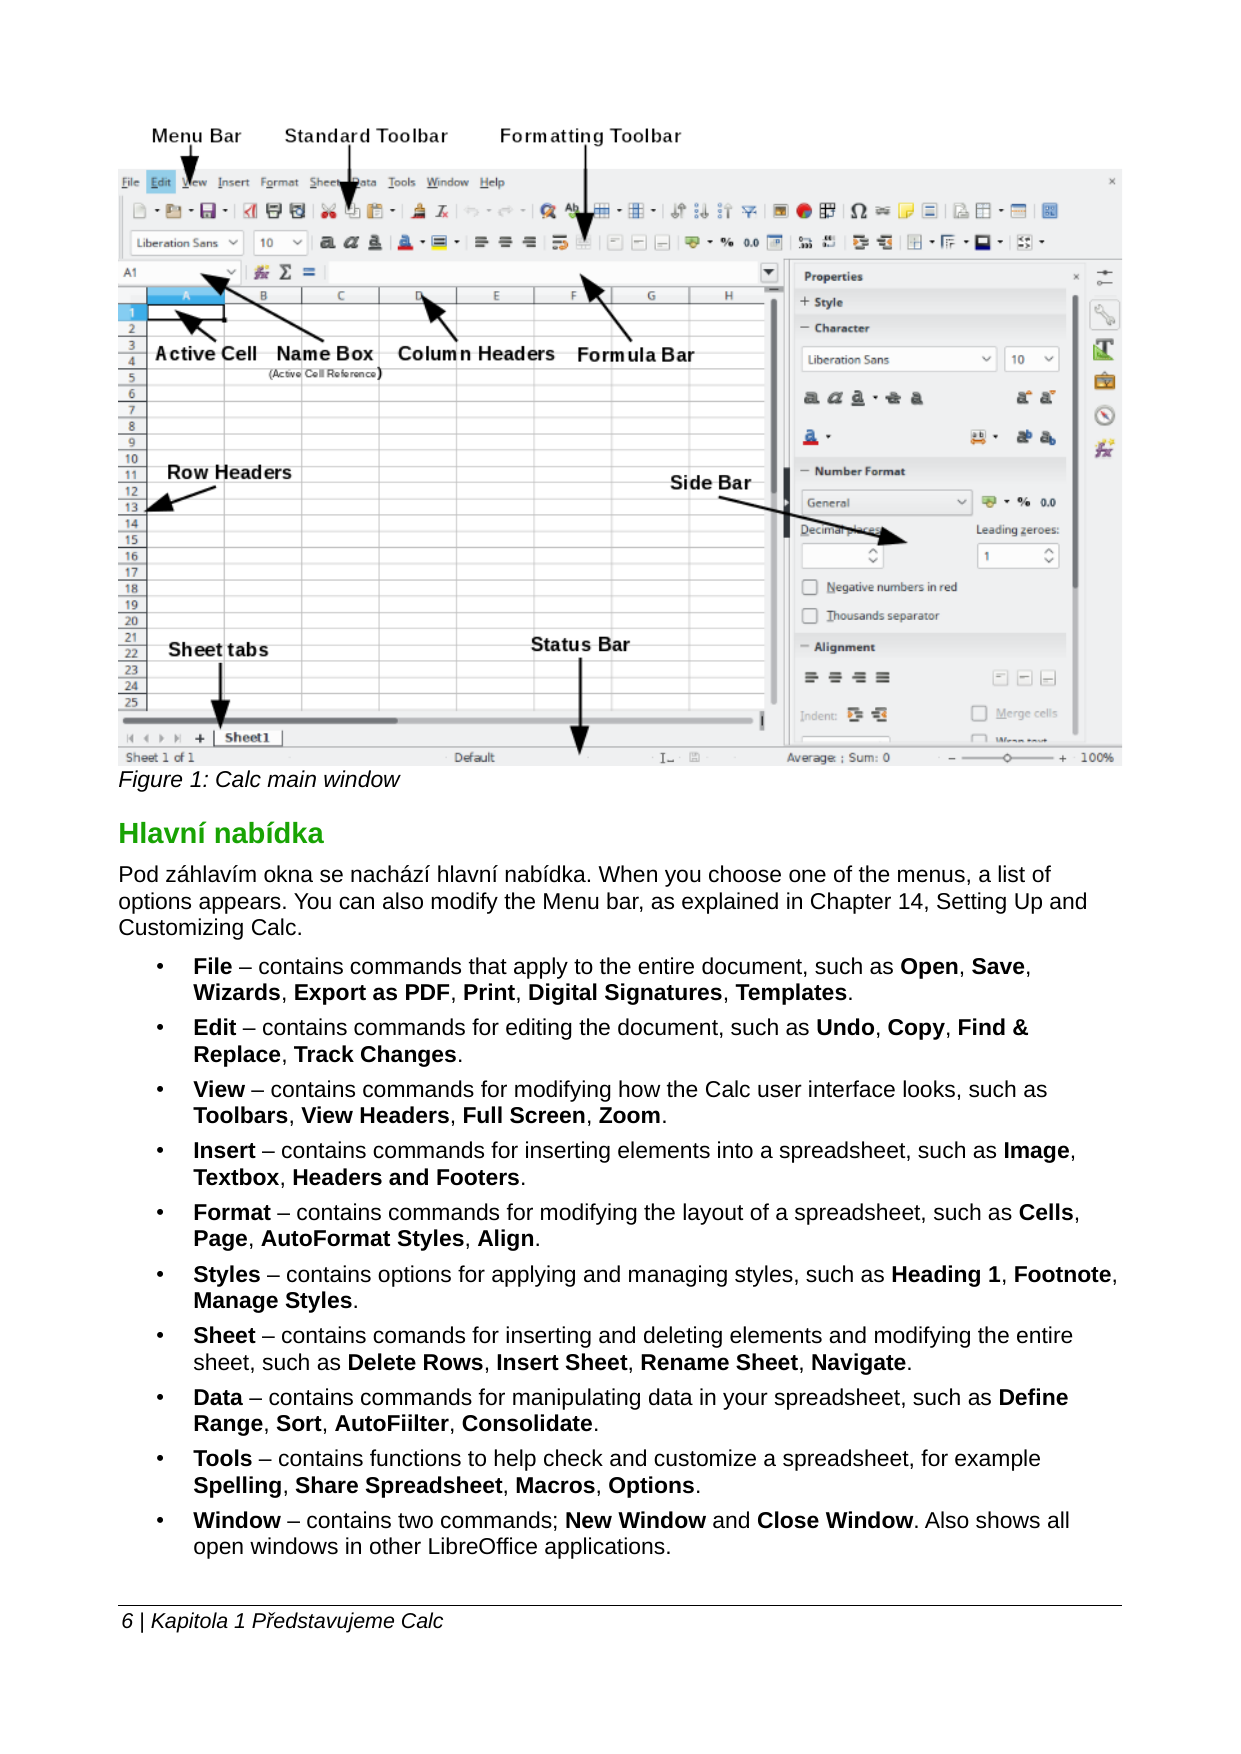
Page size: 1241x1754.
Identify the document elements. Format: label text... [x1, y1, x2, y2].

list Tools – contains functions to help check and customize a spreadsheet, for example Spelling, Share Spreadsheet, Macros, Options. [156, 1445, 1122, 1498]
list Sheet – contains comands for inserting and deleting elements and modifying the entire sheet, such as Delete Rows, Insert Sheet, Rename Sheet, Navigate. [156, 1322, 1122, 1375]
subtitle Hlavní nabídka [118, 816, 1122, 849]
list Edit – contains commands for editing the document, such as Undo, Copy, Find & Replace, Track Changes. [156, 1014, 1122, 1067]
list Insert – contains commands for inserting elements into a spreadsheet, such as Image, Textbox, Headers and Footers. [156, 1137, 1122, 1190]
list Data – contains commands for manipulating data in your spreadsheet, such as Define Range, Sort, AutoFiilter, Consolidate. [156, 1384, 1122, 1436]
text Figure 1: Calc main window [118, 766, 1122, 792]
text Pod záhlavím okna se nachází hlavní nabídka. When you choose one of the menus, a list of options appears. You can also modify the Menu bar, as explained in Chapter 14, Setting Up and Customizing Calc. [118, 861, 1122, 940]
list Styles – contains options for applying and managing styles, such as Heading 1, Footnote, Manage Styles. [156, 1261, 1122, 1313]
picture [118, 118, 1123, 766]
list Format – contains commands for modifying the layout of a spreadsheet, such as Cells, Page, AutoFormat Styles, Align. [156, 1199, 1122, 1252]
list View – contains commands for modifying how the Calc user interface looks, such as Toolbars, View Headers, Full Screen, Zoom. [156, 1076, 1122, 1129]
list File – contains commands that apply to the entire document, such as Open, Save, Wizards, Export as PDF, Print, Digital Signatures, Templates. [156, 953, 1122, 1006]
list Window – contains two commands; New Window and Close Window. Also shows all open windows in other LibreOffice applications. [156, 1507, 1122, 1559]
